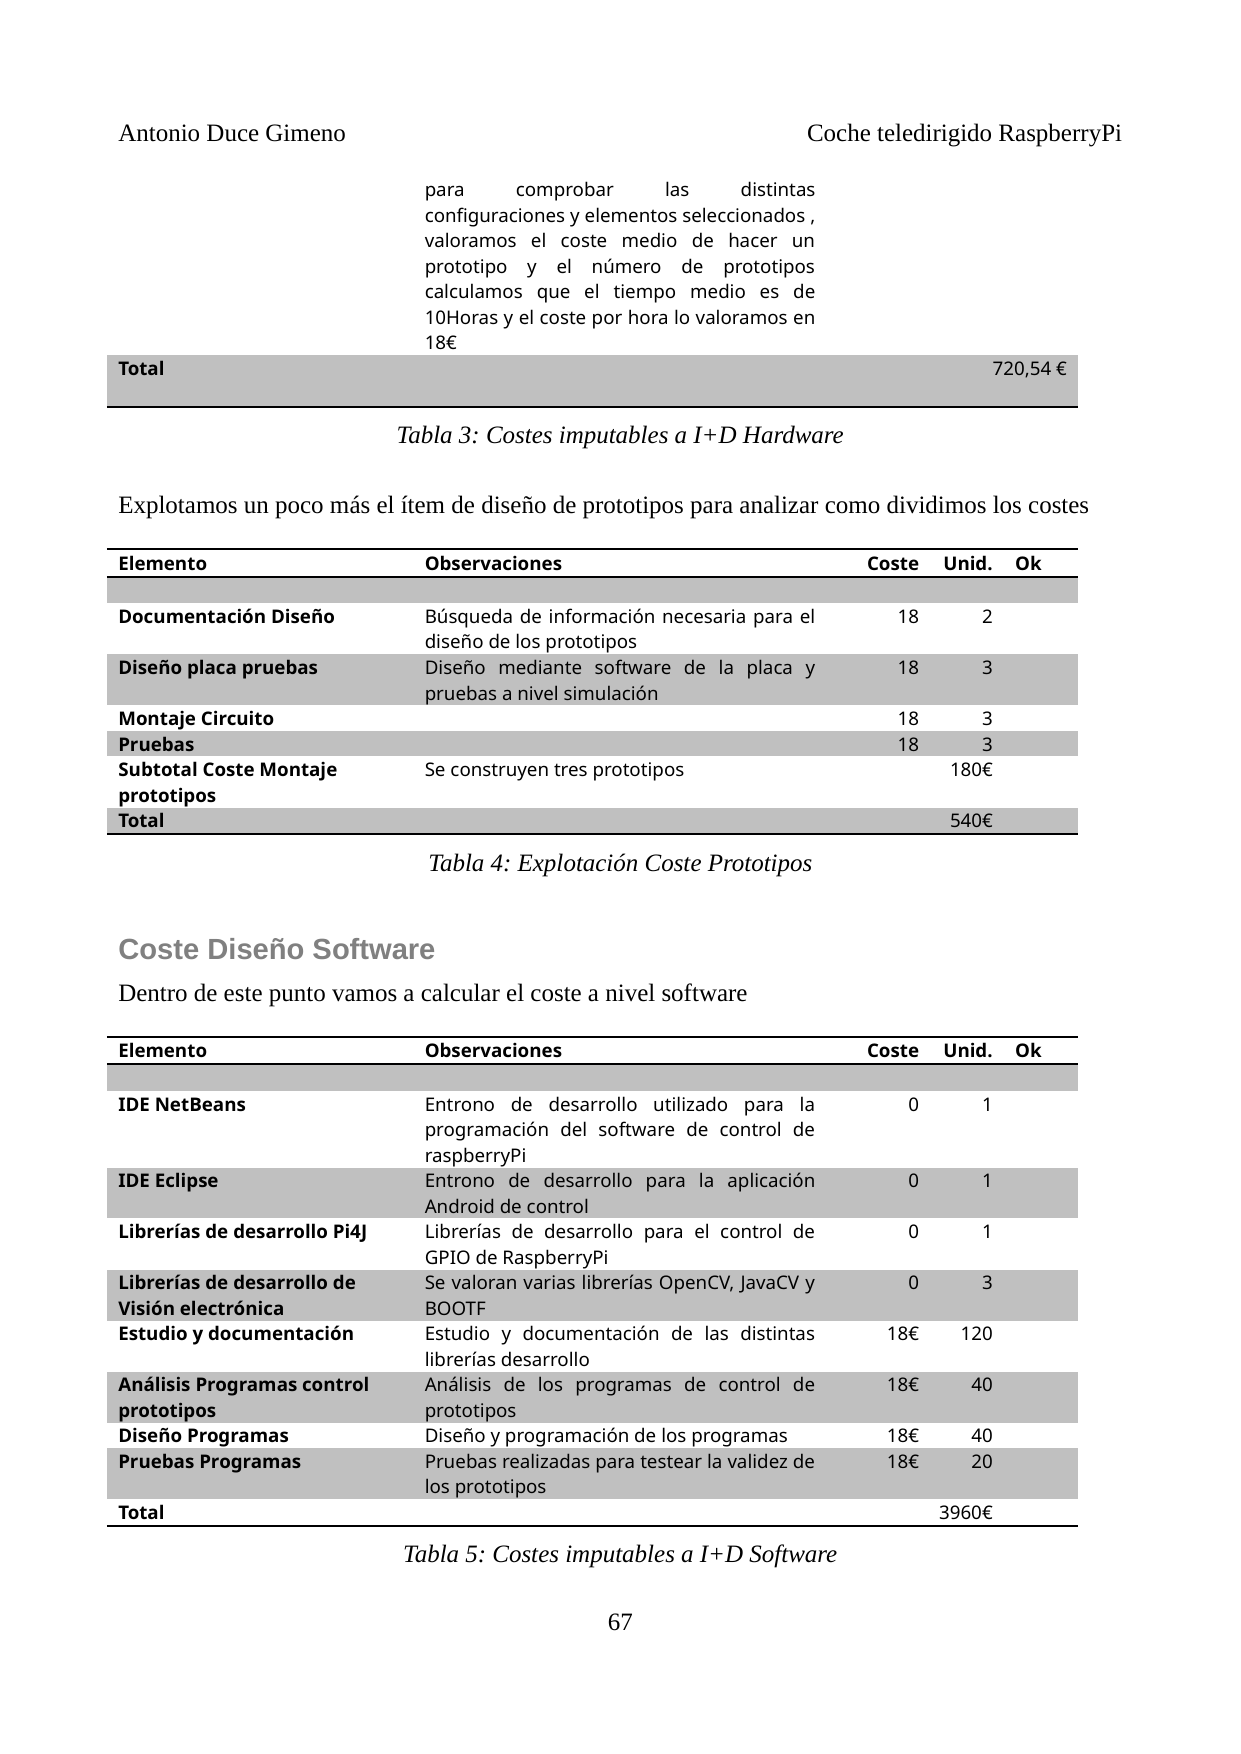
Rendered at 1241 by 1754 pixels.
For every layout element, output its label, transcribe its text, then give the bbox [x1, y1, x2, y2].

table_cell [1004, 1372, 1078, 1423]
table_cell [413, 808, 827, 833]
subtitle Coste Diseño Software [118, 932, 1122, 966]
table_header Coste [827, 1038, 930, 1063]
table_cell Estudio y documentación de las distintas librerías desarrollo [413, 1321, 827, 1372]
table_cell [1004, 756, 1078, 807]
table_cell Total [107, 1499, 413, 1525]
table_cell Librerías de desarrollo Pi4J [107, 1219, 413, 1269]
table_cell Estudio y documentación [107, 1321, 413, 1372]
table_cell 0 [827, 1219, 930, 1269]
table_cell [1004, 808, 1078, 833]
table_cell [930, 176, 1004, 355]
table_cell [1004, 1423, 1078, 1448]
table_cell Diseño Programas [107, 1423, 413, 1448]
table_cell 1 [930, 1219, 1004, 1269]
table_cell [930, 1065, 1004, 1091]
table_cell 2 [930, 603, 1004, 654]
table_cell 18€ [827, 1423, 930, 1448]
table_cell [413, 578, 827, 603]
table_cell [413, 1499, 827, 1525]
table_cell [413, 1065, 827, 1091]
table_header Coste [827, 550, 930, 576]
table_cell 720,54 € [827, 355, 1078, 406]
table_cell 3 [930, 731, 1004, 756]
table_cell [1004, 1219, 1078, 1269]
table_header Ok [1004, 550, 1078, 576]
table_cell [1004, 1168, 1078, 1218]
table_cell Subtotal Coste Montaje prototipos [107, 756, 413, 807]
table_cell [1004, 578, 1078, 603]
table_cell 3 [930, 1270, 1004, 1321]
table_cell 18€ [827, 1372, 930, 1423]
table_header Unid. [930, 550, 1004, 576]
table_cell 3 [930, 705, 1004, 731]
table_cell Total [107, 808, 413, 833]
table_cell Total [107, 355, 413, 406]
text Tabla 5: Costes imputables a I+D Software [118, 1539, 1122, 1568]
table_cell Librerías de desarrollo de Visión electrónica [107, 1270, 413, 1321]
table_cell 18€ [827, 1321, 930, 1372]
table_cell Montaje Circuito [107, 705, 413, 731]
table_header Elemento [107, 1038, 413, 1063]
table_cell [107, 176, 413, 355]
table_cell Búsqueda de información necesaria para el diseño de los prototipos [413, 603, 827, 654]
table_cell 18 [827, 731, 930, 756]
table_cell 18 [827, 654, 930, 705]
table_cell [1004, 1091, 1078, 1167]
table_cell Entrono de desarrollo para la aplicación Android de control [413, 1168, 827, 1218]
table_cell [1004, 1499, 1078, 1525]
table_cell Se valoran varias librerías OpenCV, JavaCV y BOOTF [413, 1270, 827, 1321]
table_cell [1004, 1270, 1078, 1321]
table_cell [1004, 1065, 1078, 1091]
table_cell para comprobar las distintas configuraciones y elementos seleccionados , valoramos el coste medio de hacer un prototipo y el número de prototipos calculamos que el tiempo medio es de 10Horas y el coste por hora lo valoramos en 18€ [413, 176, 827, 355]
text Explotamos un poco más el ítem de diseño de prototipos para analizar como dividimos los costes [118, 491, 1122, 519]
text Tabla 3: Costes imputables a I+D Hardware [118, 421, 1122, 449]
table_cell 0 [827, 1091, 930, 1167]
table_cell [413, 355, 827, 406]
table_cell Pruebas [107, 731, 413, 756]
table_cell 18 [827, 603, 930, 654]
table_cell Documentación Diseño [107, 603, 413, 654]
table_cell [1004, 731, 1078, 756]
table_cell IDE NetBeans [107, 1091, 413, 1167]
table_cell Se construyen tres prototipos [413, 756, 827, 807]
table_cell [413, 731, 827, 756]
table_cell 180€ [827, 756, 1004, 807]
text Tabla 4: Explotación Coste Prototipos [118, 848, 1122, 876]
table_cell Pruebas realizadas para testear la validez de los prototipos [413, 1448, 827, 1499]
table_cell 1 [930, 1091, 1004, 1167]
table_cell Análisis Programas control prototipos [107, 1372, 413, 1423]
table_header Observaciones [413, 550, 827, 576]
table_cell 120 [930, 1321, 1004, 1372]
table_cell Diseño mediante software de la placa y pruebas a nivel simulación [413, 654, 827, 705]
text Dentro de este punto vamos a calcular el coste a nivel software [118, 978, 1122, 1007]
table_cell [107, 1065, 413, 1091]
table_cell 0 [827, 1168, 930, 1218]
table_cell [107, 578, 413, 603]
table_cell [1004, 1321, 1078, 1372]
table_cell 540€ [827, 808, 1004, 833]
table_header Ok [1004, 1038, 1078, 1063]
table_cell 18 [827, 705, 930, 731]
table_cell Librerías de desarrollo para el control de GPIO de RaspberryPi [413, 1219, 827, 1269]
table_cell 1 [930, 1168, 1004, 1218]
table_cell [1004, 176, 1078, 355]
table_header Observaciones [413, 1038, 827, 1063]
table_cell Análisis de los programas de control de prototipos [413, 1372, 827, 1423]
table_cell 0 [827, 1270, 930, 1321]
table_cell [827, 1065, 930, 1091]
table_cell Diseño y programación de los programas [413, 1423, 827, 1448]
table_cell 40 [930, 1372, 1004, 1423]
table_cell [1004, 1448, 1078, 1499]
table_cell [827, 176, 930, 355]
table_header Unid. [930, 1038, 1004, 1063]
table_cell [930, 578, 1004, 603]
table_cell [1004, 603, 1078, 654]
table_cell 3 [930, 654, 1004, 705]
table_cell Diseño placa pruebas [107, 654, 413, 705]
table_cell 20 [930, 1448, 1004, 1499]
table_cell Pruebas Programas [107, 1448, 413, 1499]
table_cell 18€ [827, 1448, 930, 1499]
table_cell [1004, 705, 1078, 731]
table_header Elemento [107, 550, 413, 576]
table_cell [1004, 654, 1078, 705]
table_cell 40 [930, 1423, 1004, 1448]
table_cell IDE Eclipse [107, 1168, 413, 1218]
table_cell 3960€ [827, 1499, 1004, 1525]
table_cell Entrono de desarrollo utilizado para la programación del software de control de raspberryPi [413, 1091, 827, 1167]
table_cell [827, 578, 930, 603]
table_cell [413, 705, 827, 731]
